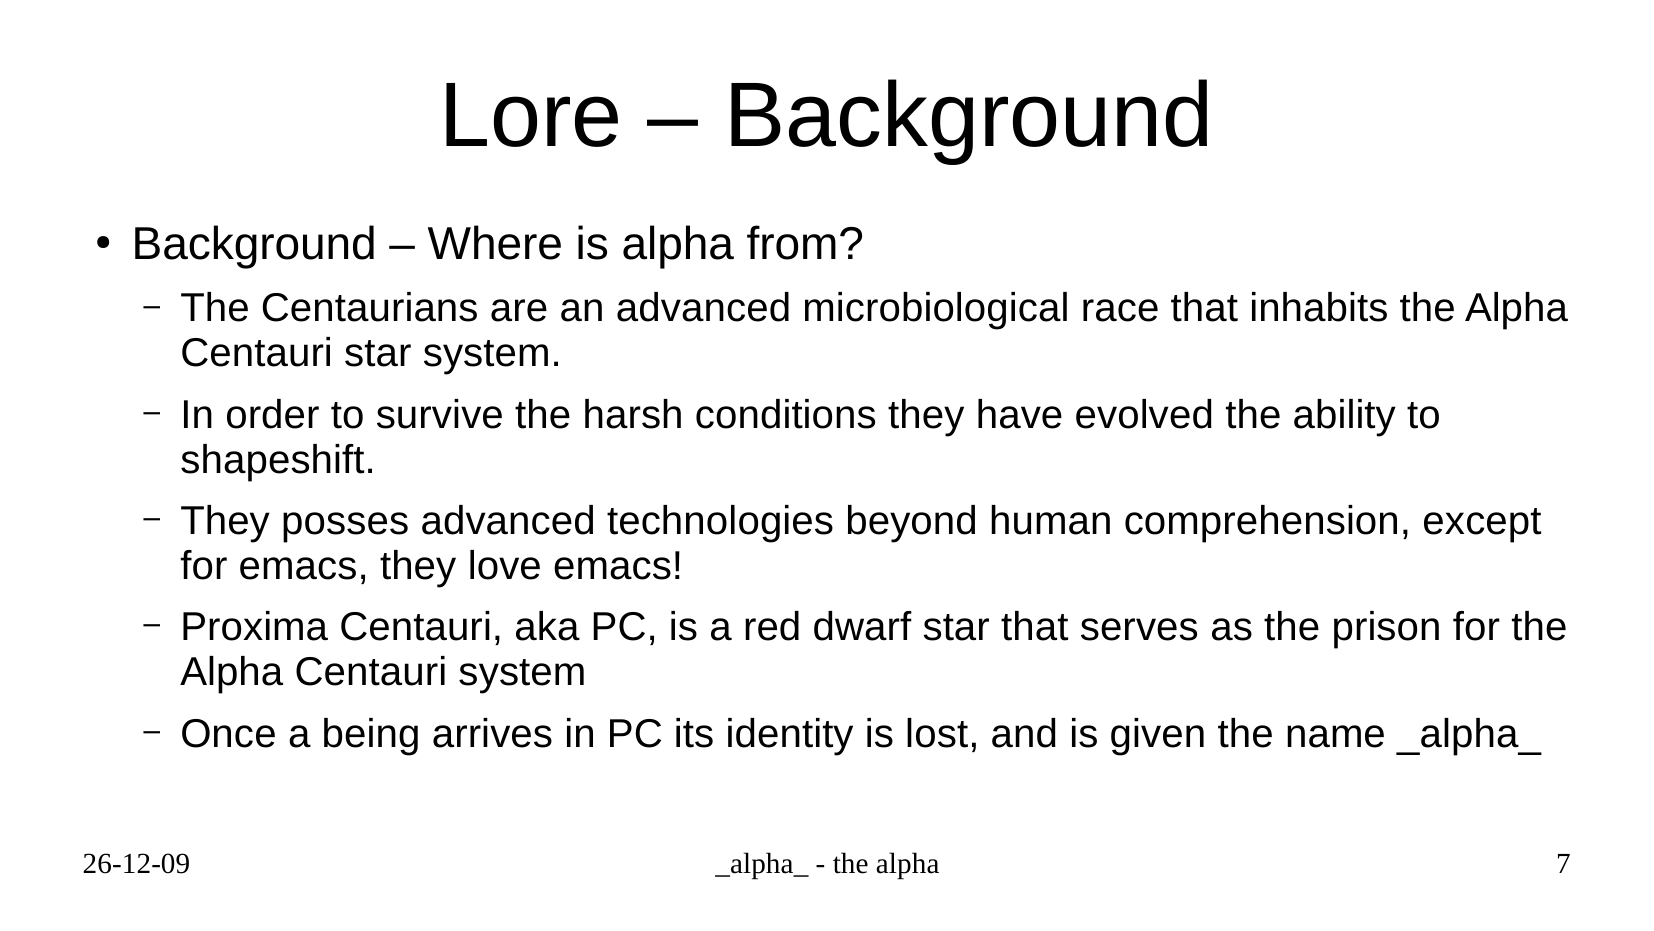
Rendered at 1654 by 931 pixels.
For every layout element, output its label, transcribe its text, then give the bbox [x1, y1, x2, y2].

title Lore – Background [82, 37, 1571, 193]
list Background – Where is alpha from? The Centaurians are an advanced microbiological race that inhabits the Alpha Centauri star system. In order to survive the harsh conditions they have evolved the ability to shapeshift. They posses advanced technologies beyond human comprehension, except for emacs, they love emacs! Proxima Centauri, aka PC, is a red dwarf star that serves as the prison for the Alpha Centauri system Once a being arrives in PC its identity is lost, and is given the name _alpha_ [82, 217, 1571, 758]
